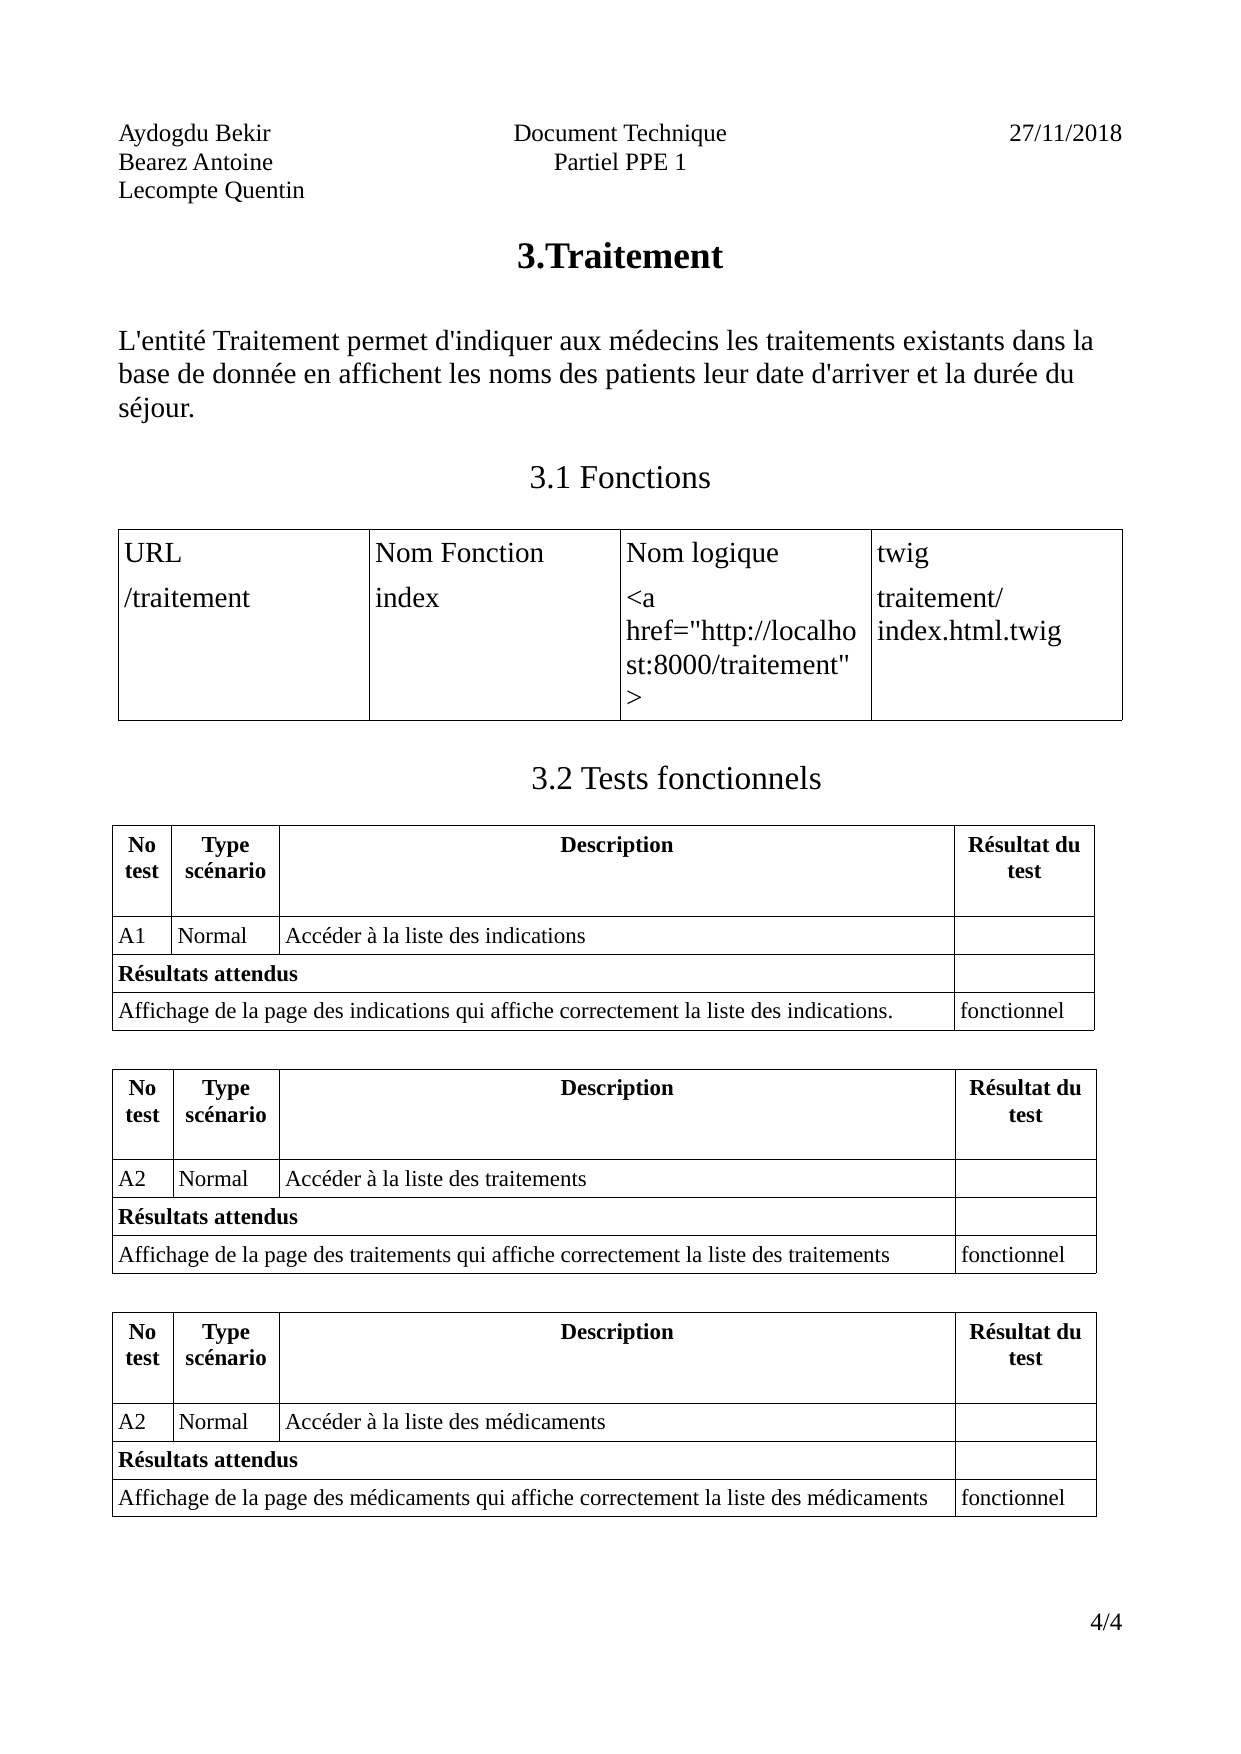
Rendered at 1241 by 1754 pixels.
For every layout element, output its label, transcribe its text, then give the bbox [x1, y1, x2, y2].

table_header URL [119, 530, 369, 574]
table_cell A1 [113, 917, 171, 954]
table_cell fonctionnel [956, 1236, 1096, 1273]
text 3.Traitement [118, 234, 1122, 277]
table_header No test [113, 1070, 173, 1159]
table_cell Résultats attendus [113, 1198, 955, 1235]
table_header Type scénario [172, 826, 279, 916]
table_cell [956, 1160, 1096, 1197]
table_header Résultat du test [955, 826, 1094, 916]
table_header No test [113, 1313, 173, 1403]
table_cell [955, 955, 1094, 992]
table_cell Normal [174, 1160, 279, 1197]
table_header Description [280, 826, 954, 916]
table_header Type scénario [174, 1070, 279, 1159]
table_cell fonctionnel [956, 1480, 1096, 1516]
table_cell fonctionnel [955, 993, 1094, 1030]
table_cell [955, 917, 1094, 954]
table_cell Normal [174, 1404, 279, 1441]
table_cell Normal [172, 917, 279, 954]
table_header Nom logique [621, 530, 871, 574]
text L'entité Traitement permet d'indiquer aux médecins les traitements existants dans la base de donnée en affichent les noms des patients leur date d'arriver et la durée du séjour. [118, 323, 1122, 424]
table_header Description [280, 1070, 955, 1159]
table_cell Affichage de la page des indications qui affiche correctement la liste des indications. [113, 993, 954, 1030]
table_header Nom Fonction [370, 530, 620, 574]
table_cell Résultats attendus [113, 1442, 955, 1478]
table_cell <a href="http://localhost:8000/traitement"> [621, 574, 871, 720]
table_cell Accéder à la liste des médicaments [280, 1404, 955, 1441]
table_cell A2 [113, 1404, 173, 1441]
table_cell Résultats attendus [113, 955, 954, 992]
table_header Type scénario [174, 1313, 279, 1403]
table_cell Accéder à la liste des traitements [280, 1160, 955, 1197]
table_cell Affichage de la page des médicaments qui affiche correctement la liste des médicaments [113, 1480, 955, 1516]
table_cell /traitement [119, 574, 369, 720]
table_header No test [113, 826, 171, 916]
table_header Résultat du test [956, 1070, 1096, 1159]
table_header Résultat du test [956, 1313, 1096, 1403]
table_cell Accéder à la liste des indications [280, 917, 954, 954]
table_cell [956, 1198, 1096, 1235]
table_cell A2 [113, 1160, 173, 1197]
table_header Description [280, 1313, 955, 1403]
text 3.1 Fonctions [118, 457, 1122, 496]
table_cell [956, 1404, 1096, 1441]
table_header twig [872, 530, 1122, 574]
table_cell traitement/index.html.twig [872, 574, 1122, 720]
list 3.2 Tests fonctionnels [193, 758, 1122, 797]
table_cell index [370, 574, 620, 720]
table_cell [956, 1442, 1096, 1478]
table_cell Affichage de la page des traitements qui affiche correctement la liste des traitements [113, 1236, 955, 1273]
